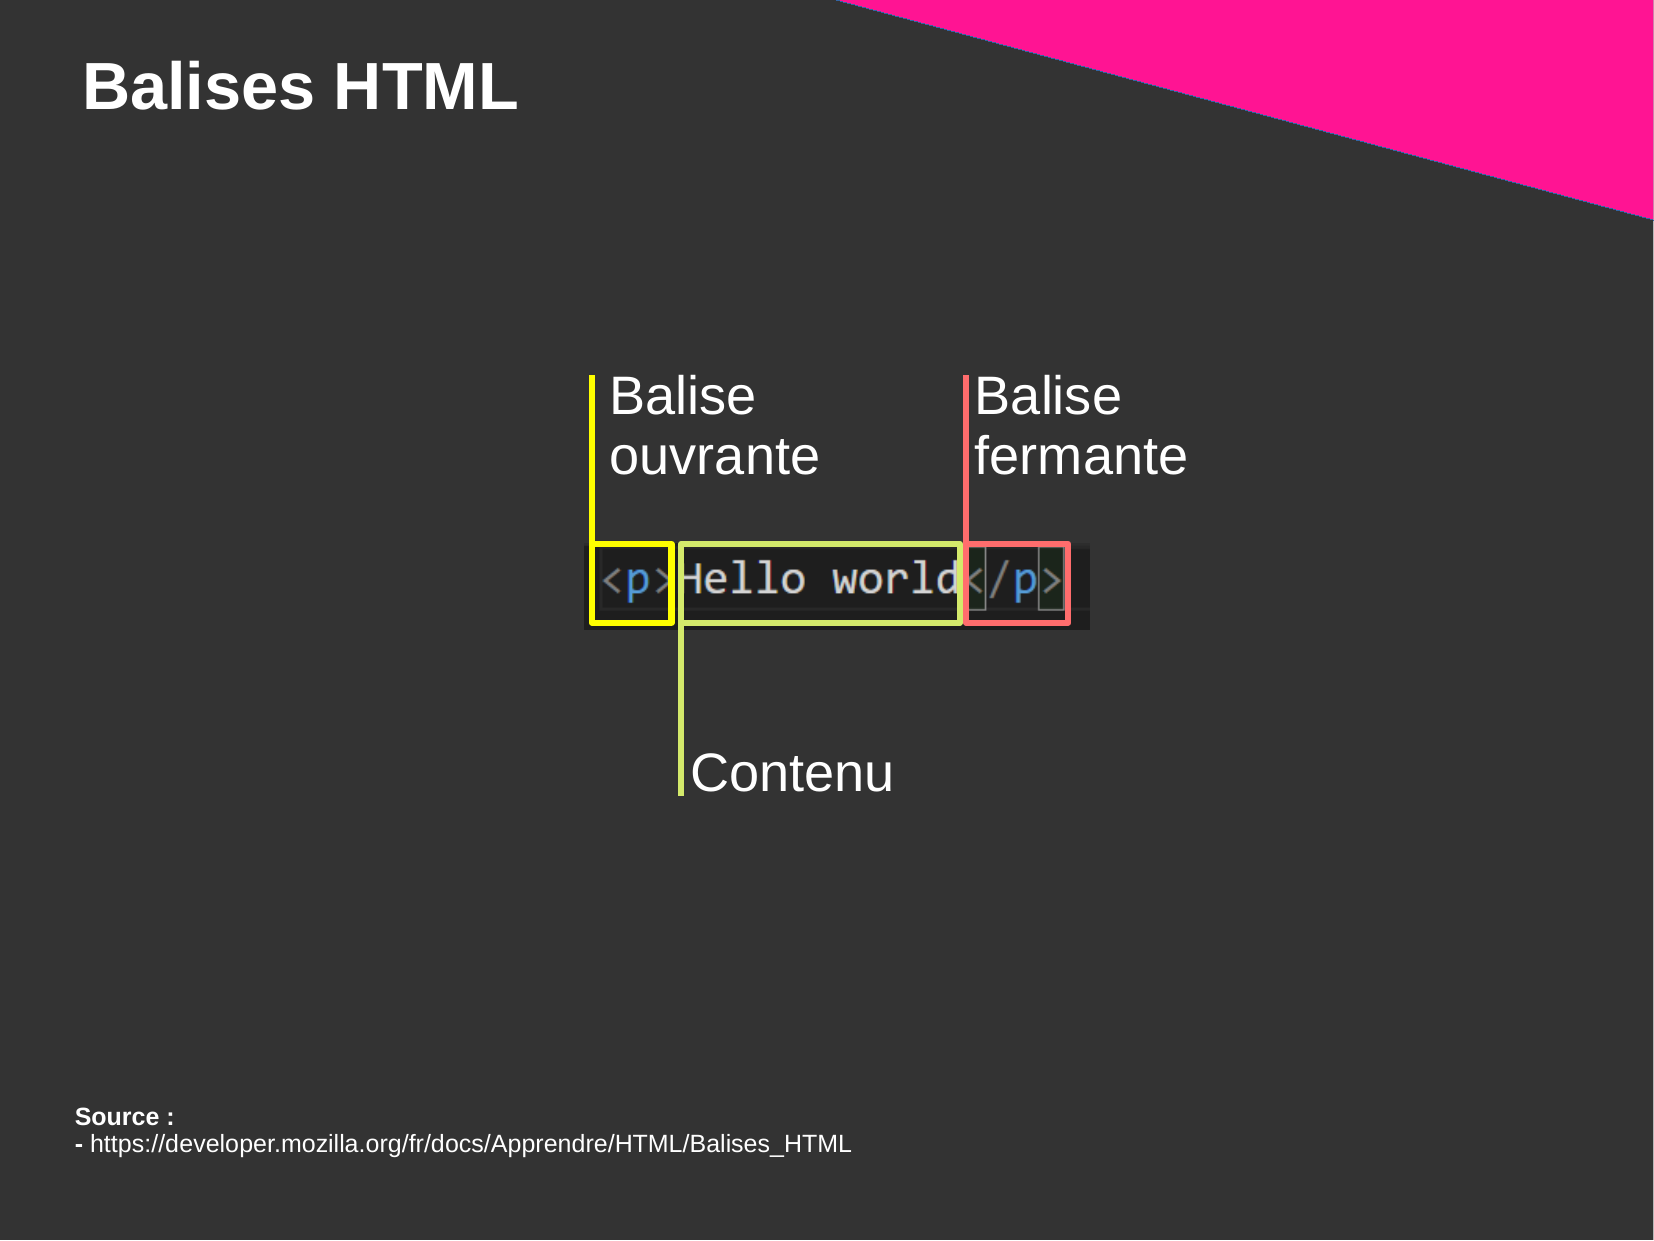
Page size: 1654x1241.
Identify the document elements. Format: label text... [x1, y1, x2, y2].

picture [684, 548, 1090, 630]
picture [584, 543, 678, 630]
picture [969, 547, 1065, 620]
text_box Source : - https://developer.mozilla.org/fr/docs/Apprendre/HTML/Balises_HTML [59, 1094, 1546, 1208]
title Balises HTML [82, 49, 1397, 152]
picture [684, 547, 957, 620]
title Contenu [689, 742, 930, 833]
title Balise ouvrante [609, 365, 839, 548]
title Balise fermante [974, 365, 1229, 548]
text_box [836, 0, 1654, 221]
picture [595, 547, 668, 620]
